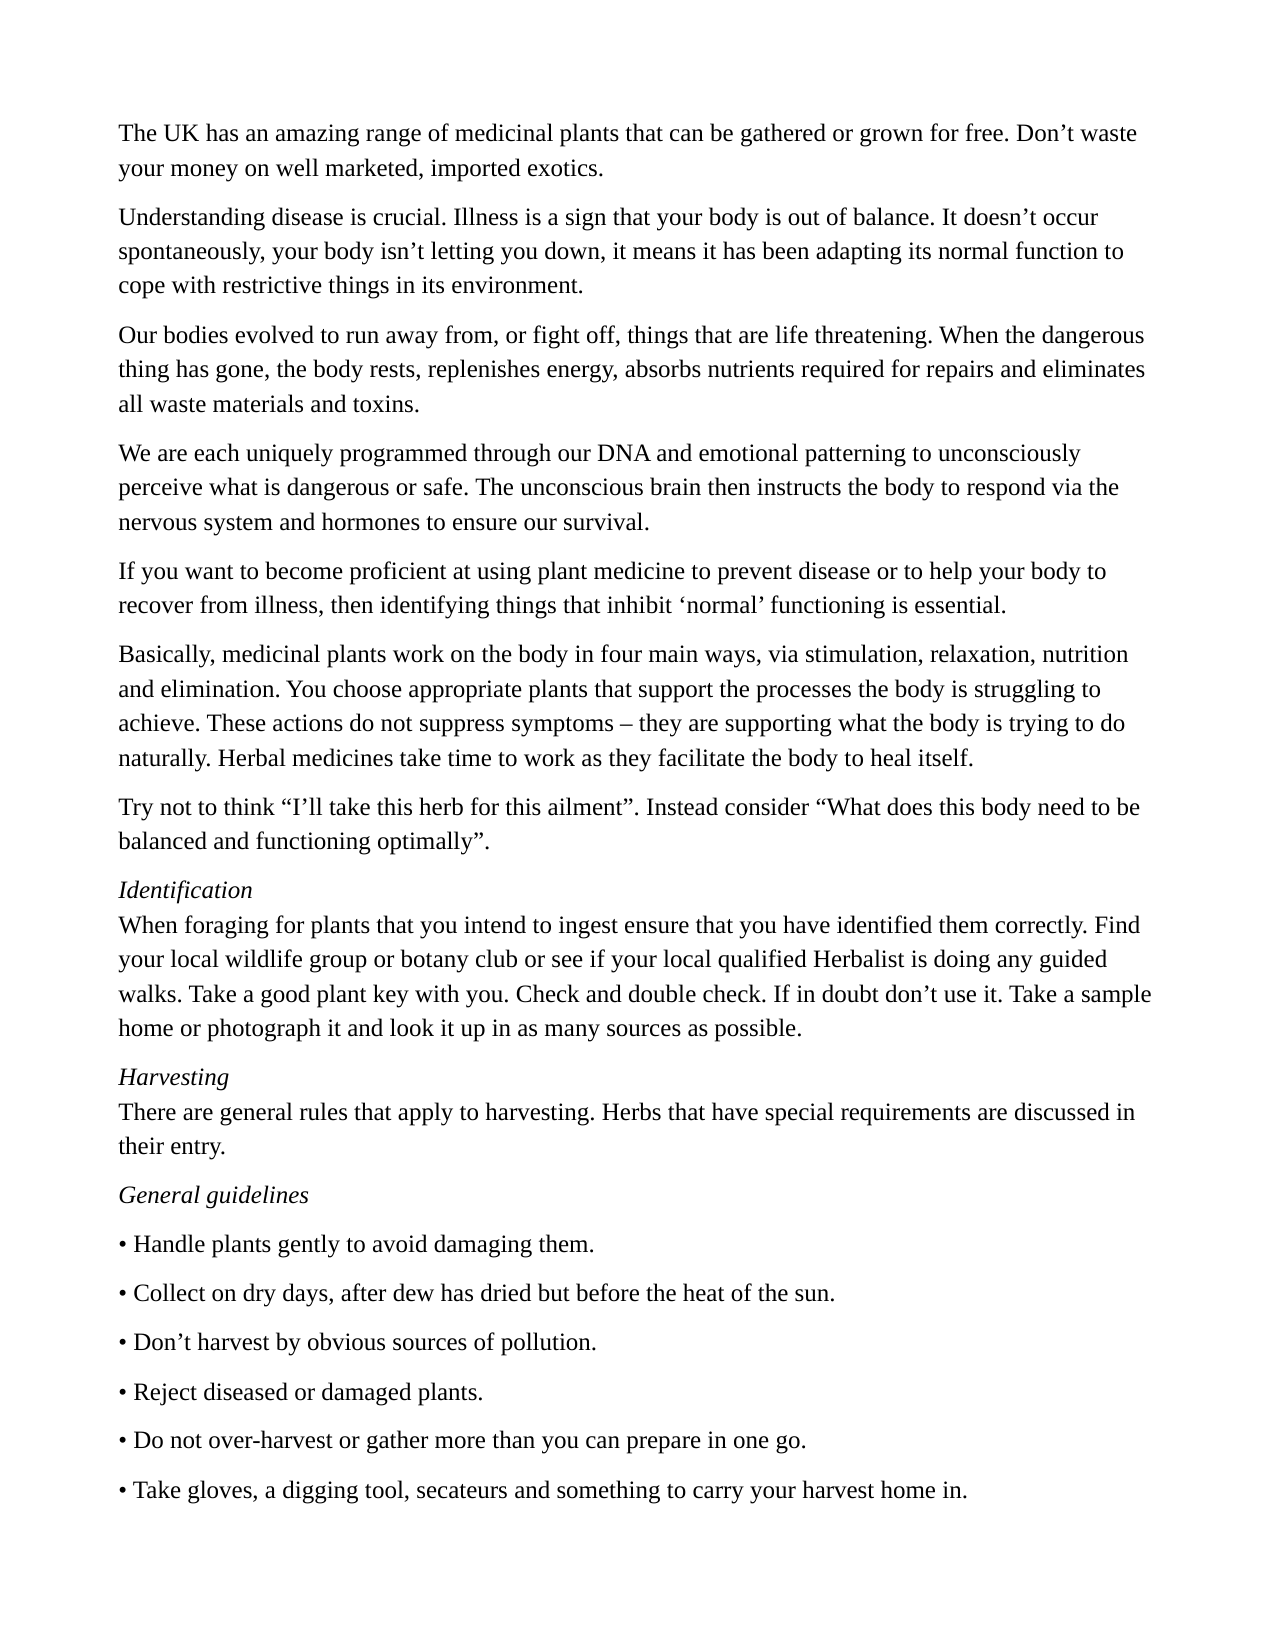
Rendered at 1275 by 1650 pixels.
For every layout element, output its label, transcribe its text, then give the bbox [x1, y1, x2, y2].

text If you want to become proficient at using plant medicine to prevent disease or to help your body to recover from illness, then identifying things that inhibit ‘normal’ functioning is essential. [118, 556, 1157, 619]
text We are each uniquely programmed through our DNA and emotional patterning to unconsciously perceive what is dangerous or safe. The unconscious brain then instructs the body to respond via the nervous system and hormones to ensure our survival. [118, 438, 1157, 535]
text Try not to think “I’ll take this herb for this ailment”. Instead consider “What does this body need to be balanced and functioning optimally”. [118, 792, 1157, 855]
text Our bodies evolved to run away from, or fight off, things that are life threatening. When the dangerous thing has gone, the body rests, replenishes energy, absorbs nutrients required for repairs and eliminates all waste materials and toxins. [118, 320, 1157, 417]
text • Take gloves, a digging tool, secateurs and something to carry your harvest home in. [118, 1475, 1157, 1503]
text Harvesting There are general rules that apply to harvesting. Herbs that have special requirements are discussed in their entry. [118, 1062, 1157, 1160]
text • Collect on dry days, after dew has dried but before the heat of the sun. [118, 1278, 1157, 1307]
text The UK has an amazing range of medicinal plants that can be gathered or grown for free. Don’t waste your money on well marketed, imported exotics. [118, 118, 1157, 181]
text • Don’t harvest by obvious sources of pollution. [118, 1327, 1157, 1356]
text Identification When foraging for plants that you intend to ingest ensure that you have identified them correctly. Find your local wildlife group or botany club or see if your local qualified Herbalist is doing any guided walks. Take a good plant key with you. Check and double check. If in doubt don’t use it. Take a sample home or photograph it and look it up in as many sources as possible. [118, 875, 1157, 1042]
text • Reject diseased or damaged plants. [118, 1377, 1157, 1405]
text General guidelines [118, 1180, 1157, 1209]
text Understanding disease is crucial. Illness is a sign that your body is out of balance. It doesn’t occur spontaneously, your body isn’t letting you down, it means it has been adapting its normal function to cope with restrictive things in its environment. [118, 202, 1157, 299]
text Basically, medicinal plants work on the body in four main ways, via stimulation, relaxation, nutrition and elimination. You choose appropriate plants that support the processes the body is struggling to achieve. These actions do not suppress symptoms – they are supporting what the body is trying to do naturally. Herbal medicines take time to work as they facilitate the body to heal itself. [118, 639, 1157, 771]
text • Handle plants gently to avoid damaging them. [118, 1229, 1157, 1258]
text • Do not over-harvest or gather more than you can prepare in one go. [118, 1426, 1157, 1454]
